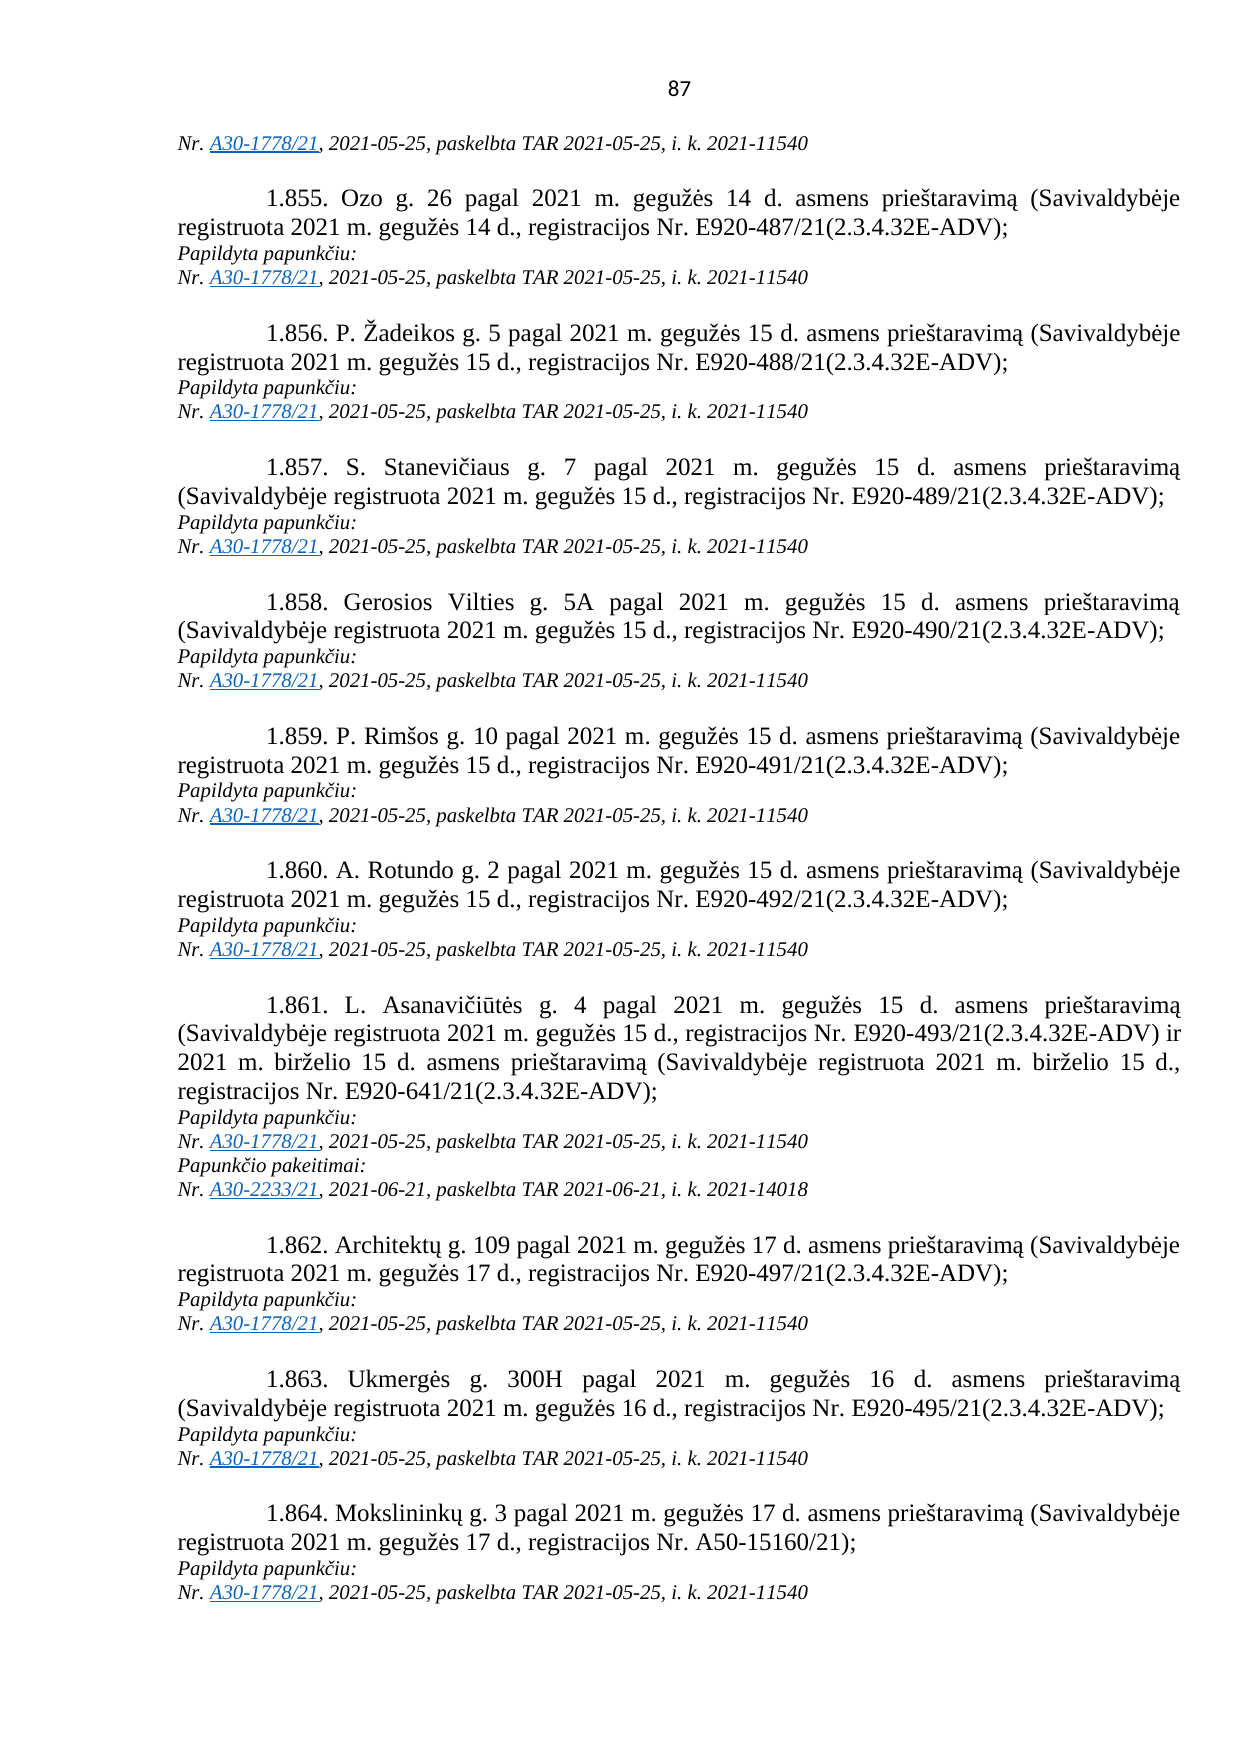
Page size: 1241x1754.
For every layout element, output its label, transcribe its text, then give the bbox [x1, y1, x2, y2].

text 1.859. P. Rimšos g. 10 pagal 2021 m. gegužės 15 d. asmens prieštaravimą (Savivaldybėje registruota 2021 m. gegužės 15 d., registracijos Nr. E920-491/21(2.3.4.32E-ADV); [177, 721, 1181, 778]
text 1.856. P. Žadeikos g. 5 pagal 2021 m. gegužės 15 d. asmens prieštaravimą (Savivaldybėje registruota 2021 m. gegužės 15 d., registracijos Nr. E920-488/21(2.3.4.32E-ADV); [177, 318, 1181, 375]
text Nr. A30-1778/21, 2021-05-25, paskelbta TAR 2021-05-25, i. k. 2021-11540 [177, 534, 1181, 558]
text Nr. A30-1778/21, 2021-05-25, paskelbta TAR 2021-05-25, i. k. 2021-11540 [177, 1129, 1181, 1153]
text Nr. A30-1778/21, 2021-05-25, paskelbta TAR 2021-05-25, i. k. 2021-11540 [177, 802, 1181, 827]
text Papildyta papunkčiu: [177, 1422, 1181, 1446]
text Papildyta papunkčiu: [177, 913, 1181, 937]
text Papildyta papunkčiu: [177, 644, 1181, 668]
text Nr. A30-1778/21, 2021-05-25, paskelbta TAR 2021-05-25, i. k. 2021-11540 [177, 131, 1181, 155]
text Papildyta papunkčiu: [177, 778, 1181, 802]
text Papildyta papunkčiu: [177, 1556, 1181, 1580]
text 1.861. L. Asanavičiūtės g. 4 pagal 2021 m. gegužės 15 d. asmens prieštaravimą (Savivaldybėje registruota 2021 m. gegužės 15 d., registracijos Nr. E920-493/21(2.3.4.32E-ADV) ir 2021 m. birželio 15 d. asmens prieštaravimą (Savivaldybėje registruota 2021 m. birželio 15 d., registracijos Nr. E920-641/21(2.3.4.32E-ADV); [177, 990, 1181, 1105]
text Nr. A30-1778/21, 2021-05-25, paskelbta TAR 2021-05-25, i. k. 2021-11540 [177, 265, 1181, 289]
text Papunkčio pakeitimai: [177, 1153, 1181, 1177]
text Nr. A30-1778/21, 2021-05-25, paskelbta TAR 2021-05-25, i. k. 2021-11540 [177, 1446, 1181, 1470]
text Nr. A30-1778/21, 2021-05-25, paskelbta TAR 2021-05-25, i. k. 2021-11540 [177, 668, 1181, 692]
text Nr. A30-1778/21, 2021-05-25, paskelbta TAR 2021-05-25, i. k. 2021-11540 [177, 399, 1181, 423]
text 1.857. S. Stanevičiaus g. 7 pagal 2021 m. gegužės 15 d. asmens prieštaravimą (Savivaldybėje registruota 2021 m. gegužės 15 d., registracijos Nr. E920-489/21(2.3.4.32E-ADV); [177, 452, 1181, 510]
text Nr. A30-1778/21, 2021-05-25, paskelbta TAR 2021-05-25, i. k. 2021-11540 [177, 1311, 1181, 1335]
text 1.855. Ozo g. 26 pagal 2021 m. gegužės 14 d. asmens prieštaravimą (Savivaldybėje registruota 2021 m. gegužės 14 d., registracijos Nr. E920-487/21(2.3.4.32E-ADV); [177, 183, 1181, 241]
text 1.858. Gerosios Vilties g. 5A pagal 2021 m. gegužės 15 d. asmens prieštaravimą (Savivaldybėje registruota 2021 m. gegužės 15 d., registracijos Nr. E920-490/21(2.3.4.32E-ADV); [177, 587, 1181, 644]
text Papildyta papunkčiu: [177, 510, 1181, 534]
text 1.860. A. Rotundo g. 2 pagal 2021 m. gegužės 15 d. asmens prieštaravimą (Savivaldybėje registruota 2021 m. gegužės 15 d., registracijos Nr. E920-492/21(2.3.4.32E-ADV); [177, 855, 1181, 913]
text 1.862. Architektų g. 109 pagal 2021 m. gegužės 17 d. asmens prieštaravimą (Savivaldybėje registruota 2021 m. gegužės 17 d., registracijos Nr. E920-497/21(2.3.4.32E-ADV); [177, 1230, 1181, 1287]
text Nr. A30-2233/21, 2021-06-21, paskelbta TAR 2021-06-21, i. k. 2021-14018 [177, 1177, 1181, 1201]
text 1.864. Mokslininkų g. 3 pagal 2021 m. gegužės 17 d. asmens prieštaravimą (Savivaldybėje registruota 2021 m. gegužės 17 d., registracijos Nr. A50-15160/21); [177, 1498, 1181, 1556]
text Papildyta papunkčiu: [177, 1287, 1181, 1311]
text Papildyta papunkčiu: [177, 1105, 1181, 1129]
text Nr. A30-1778/21, 2021-05-25, paskelbta TAR 2021-05-25, i. k. 2021-11540 [177, 937, 1181, 961]
text 1.863. Ukmergės g. 300H pagal 2021 m. gegužės 16 d. asmens prieštaravimą (Savivaldybėje registruota 2021 m. gegužės 16 d., registracijos Nr. E920-495/21(2.3.4.32E-ADV); [177, 1364, 1181, 1422]
text Papildyta papunkčiu: [177, 241, 1181, 265]
text Nr. A30-1778/21, 2021-05-25, paskelbta TAR 2021-05-25, i. k. 2021-11540 [177, 1580, 1181, 1604]
text Papildyta papunkčiu: [177, 375, 1181, 399]
